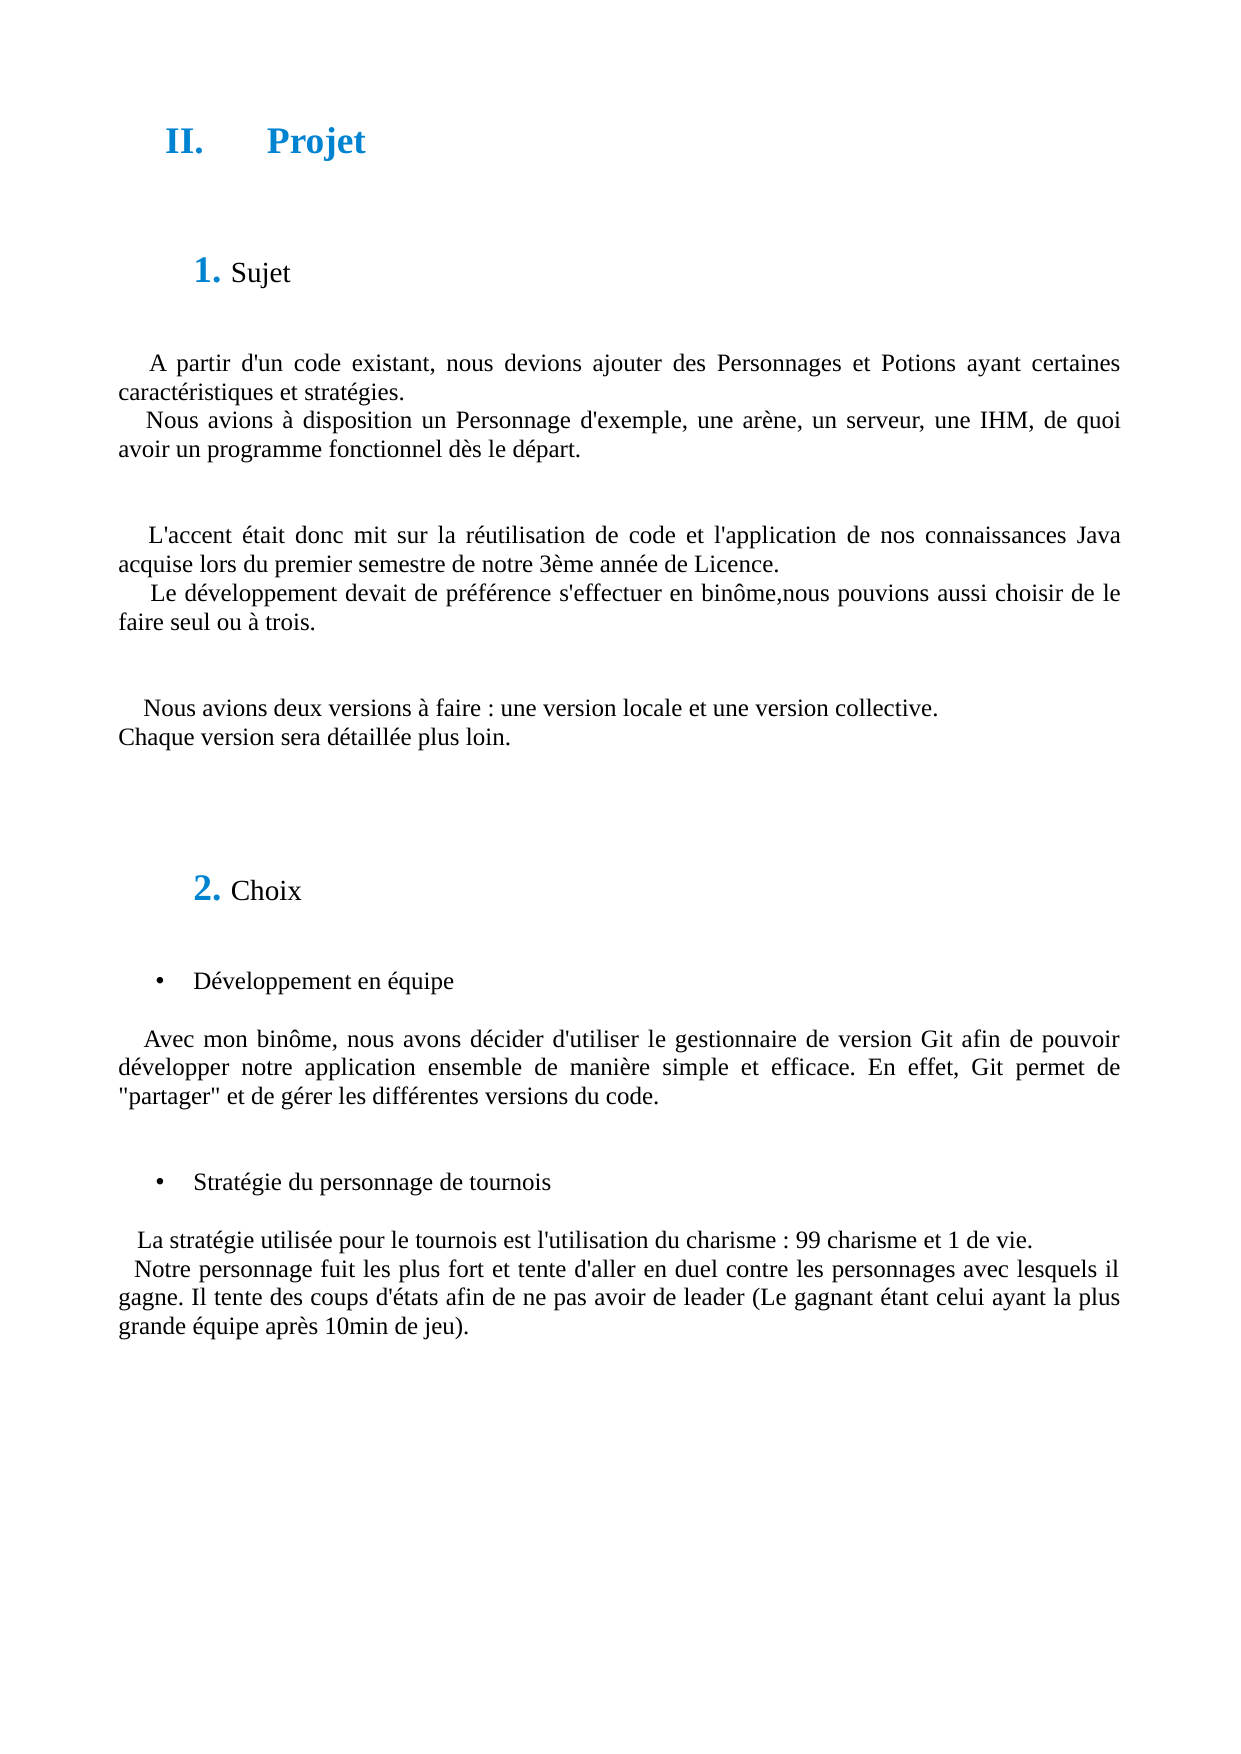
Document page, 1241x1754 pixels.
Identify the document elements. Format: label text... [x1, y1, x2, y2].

text Le développement devait de préférence s'effectuer en binôme,nous pouvions aussi choisir de le faire seul ou à trois. [118, 578, 1122, 636]
text L'accent était donc mit sur la réutilisation de code et l'application de nos connaissances Java acquise lors du premier semestre de notre 3ème année de Licence. [118, 521, 1122, 578]
list Développement en équipe [156, 966, 1122, 995]
list Projet [156, 118, 1122, 161]
text Nous avions deux versions à faire : une version locale et une version collective. [118, 693, 1122, 722]
text A partir d'un code existant, nous devions ajouter des Personnages et Potions ayant certaines caractéristiques et stratégies. [118, 348, 1122, 406]
list Sujet [193, 247, 1122, 291]
text Avec mon binôme, nous avons décider d'utiliser le gestionnaire de version Git afin de pouvoir développer notre application ensemble de manière simple et efficace. En effet, Git permet de "partager" et de gérer les différentes versions du code. [118, 1024, 1122, 1110]
text La stratégie utilisée pour le tournois est l'utilisation du charisme : 99 charisme et 1 de vie. [118, 1225, 1122, 1254]
text Chaque version sera détaillée plus loin. [118, 722, 1122, 751]
list Choix [193, 866, 1122, 909]
text Notre personnage fuit les plus fort et tente d'aller en duel contre les personnages avec lesquels il gagne. Il tente des coups d'états afin de ne pas avoir de leader (Le gagnant étant celui ayant la plus grande équipe après 10min de jeu). [118, 1254, 1122, 1340]
text Nous avions à disposition un Personnage d'exemple, une arène, un serveur, une IHM, de quoi avoir un programme fonctionnel dès le départ. [118, 406, 1122, 463]
list Stratégie du personnage de tournois [156, 1167, 1122, 1196]
